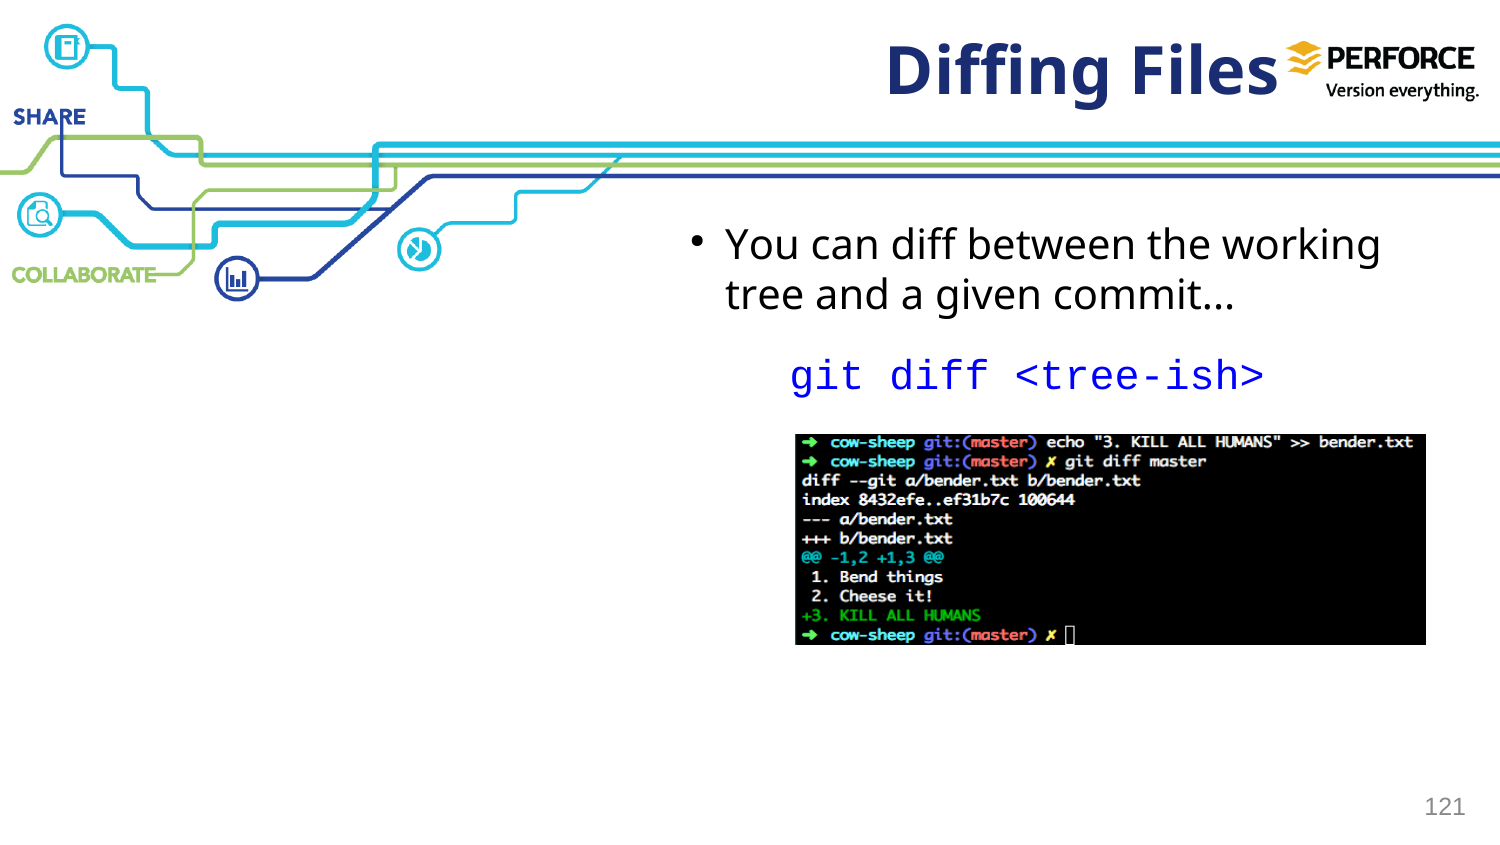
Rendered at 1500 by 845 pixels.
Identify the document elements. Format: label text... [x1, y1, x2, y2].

text_box You can diff between the working tree and a given commit... [675, 210, 1456, 721]
text_box git diff <tree-ish> [739, 340, 1500, 406]
picture [795, 434, 1426, 646]
picture [0, 0, 1500, 845]
text_box [1131, 782, 1482, 828]
title Diffing Files [870, 0, 1321, 196]
